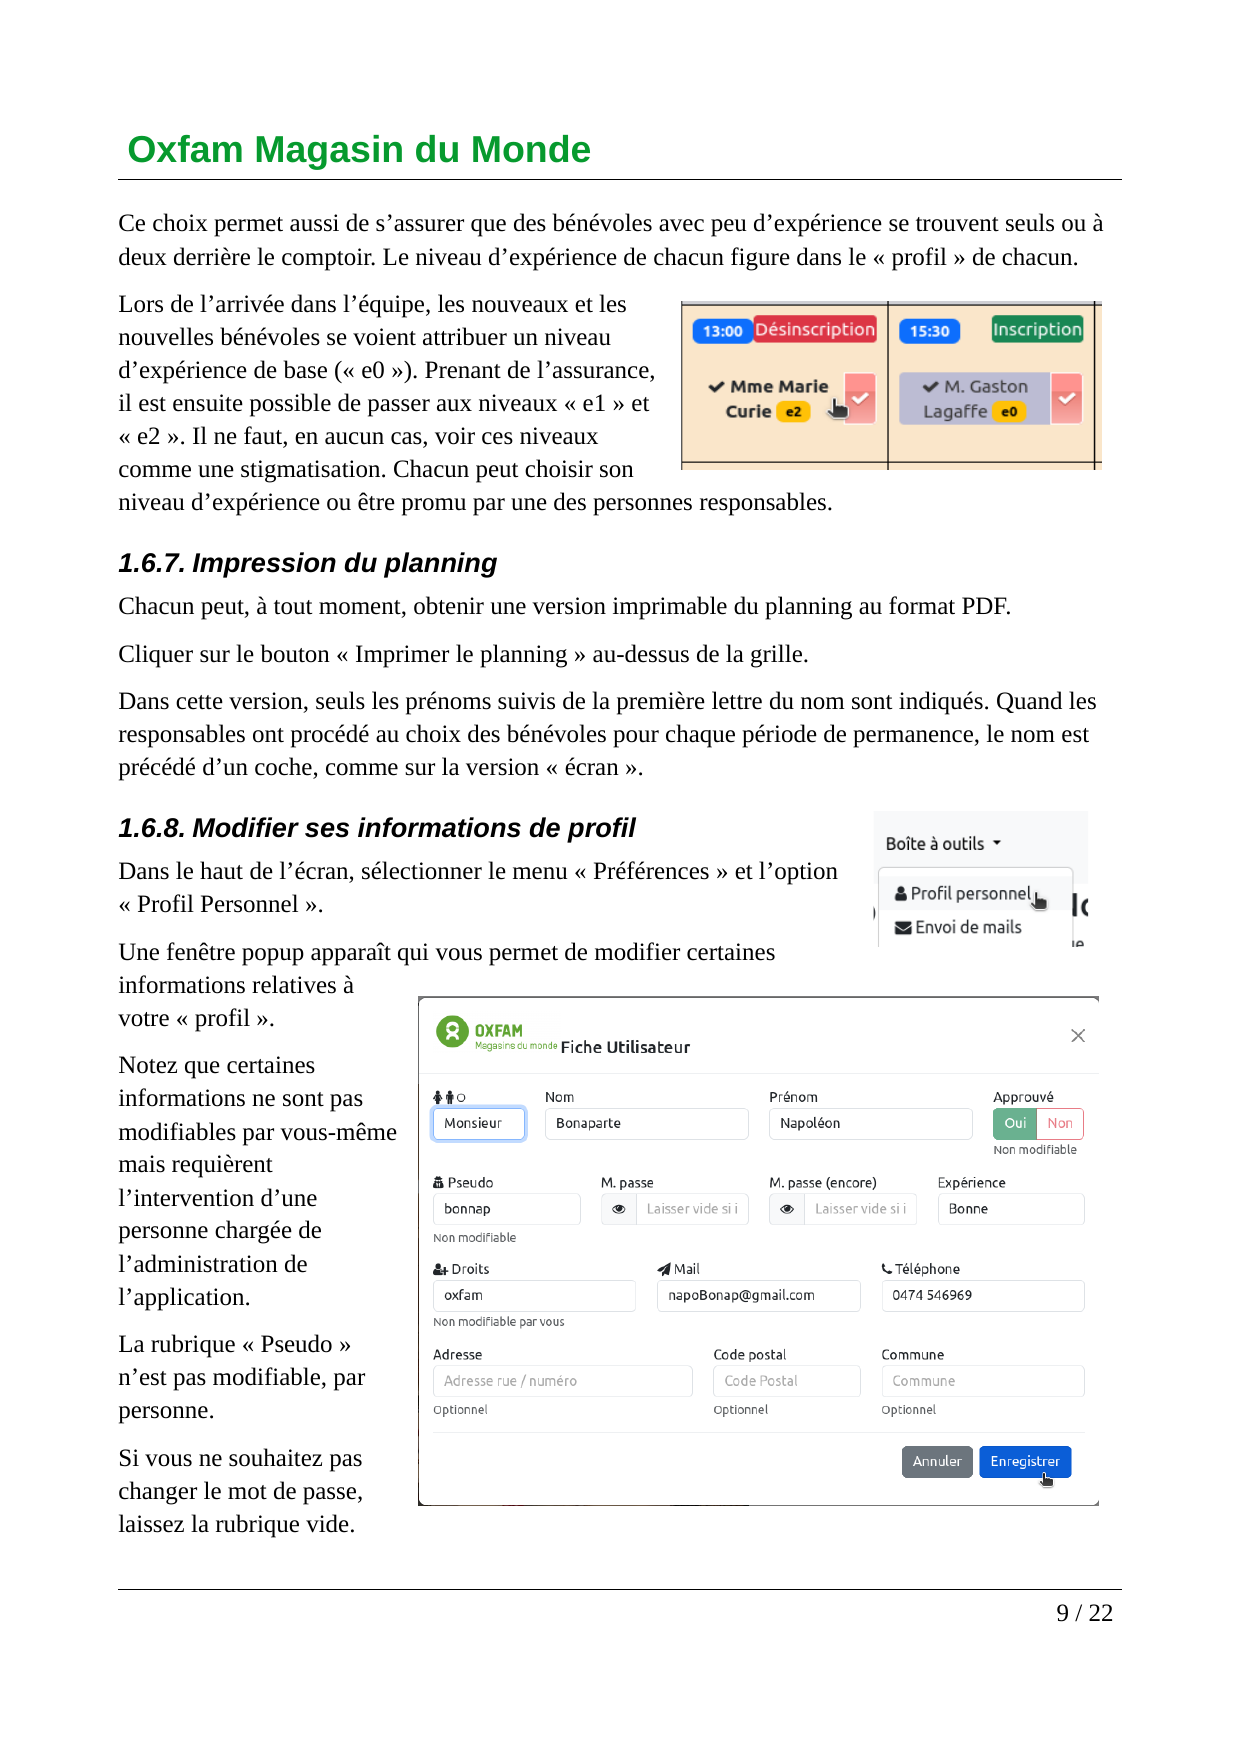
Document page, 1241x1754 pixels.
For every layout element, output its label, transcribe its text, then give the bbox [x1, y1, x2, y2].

text Ce choix permet aussi de s’assurer que des bénévoles avec peu d’expérience se trouvent seuls ou à deux derrière le comptoir. Le niveau d’expérience de chacun figure dans le « profil » de chacun. [118, 208, 1122, 270]
text Une fenêtre popup apparaît qui vous permet de modifier certaines informations relatives à votre « profil ». [118, 937, 1122, 1523]
picture [681, 301, 1102, 470]
subtitle Impression du planning [118, 547, 1122, 579]
text Chacun peut, à tout moment, obtenir une version imprimable du planning au format PDF. [118, 591, 1122, 620]
text Cliquer sur le bouton « Imprimer le planning » au-dessus de la grille. [118, 639, 1122, 667]
text La rubrique « Pseudo » n’est pas modifiable, par personne. [118, 1329, 400, 1424]
picture [418, 996, 1099, 1506]
text Lors de l’arrivée dans l’équipe, les nouveaux et les nouvelles bénévoles se voient attribuer un niveau d’expérience de base (« e0 »). Prenant de l’assurance, il est ensuite possible de passer aux niveaux « e1 » et « e2 ». Il ne faut, en aucun cas, voir ces niveaux comme une stigmatisation. Chacun peut choisir son niveau d’expérience ou être promu par une des personnes responsables. [118, 283, 1122, 516]
text Dans cette version, seuls les prénoms suivis de la première lettre du nom sont indiqués. Quand les responsables ont procédé au choix des bénévoles pour chaque période de permanence, le nom est précédé d’un coche, comme sur la version « écran ». [118, 686, 1122, 781]
subtitle Modifier ses informations de profil [118, 794, 1122, 965]
picture [873, 811, 1089, 947]
text Si vous ne souhaitez pas changer le mot de passe, laissez la rubrique vide. [118, 1443, 1122, 1538]
text Notez que certaines informations ne sont pas modifiables par vous-même mais requièrent l’intervention d’une personne chargée de l’administration de l’application. [118, 1051, 400, 1310]
text Dans le haut de l’écran, sélectionner le menu « Préférences » et l’option « Profil Personnel ». [118, 856, 856, 918]
